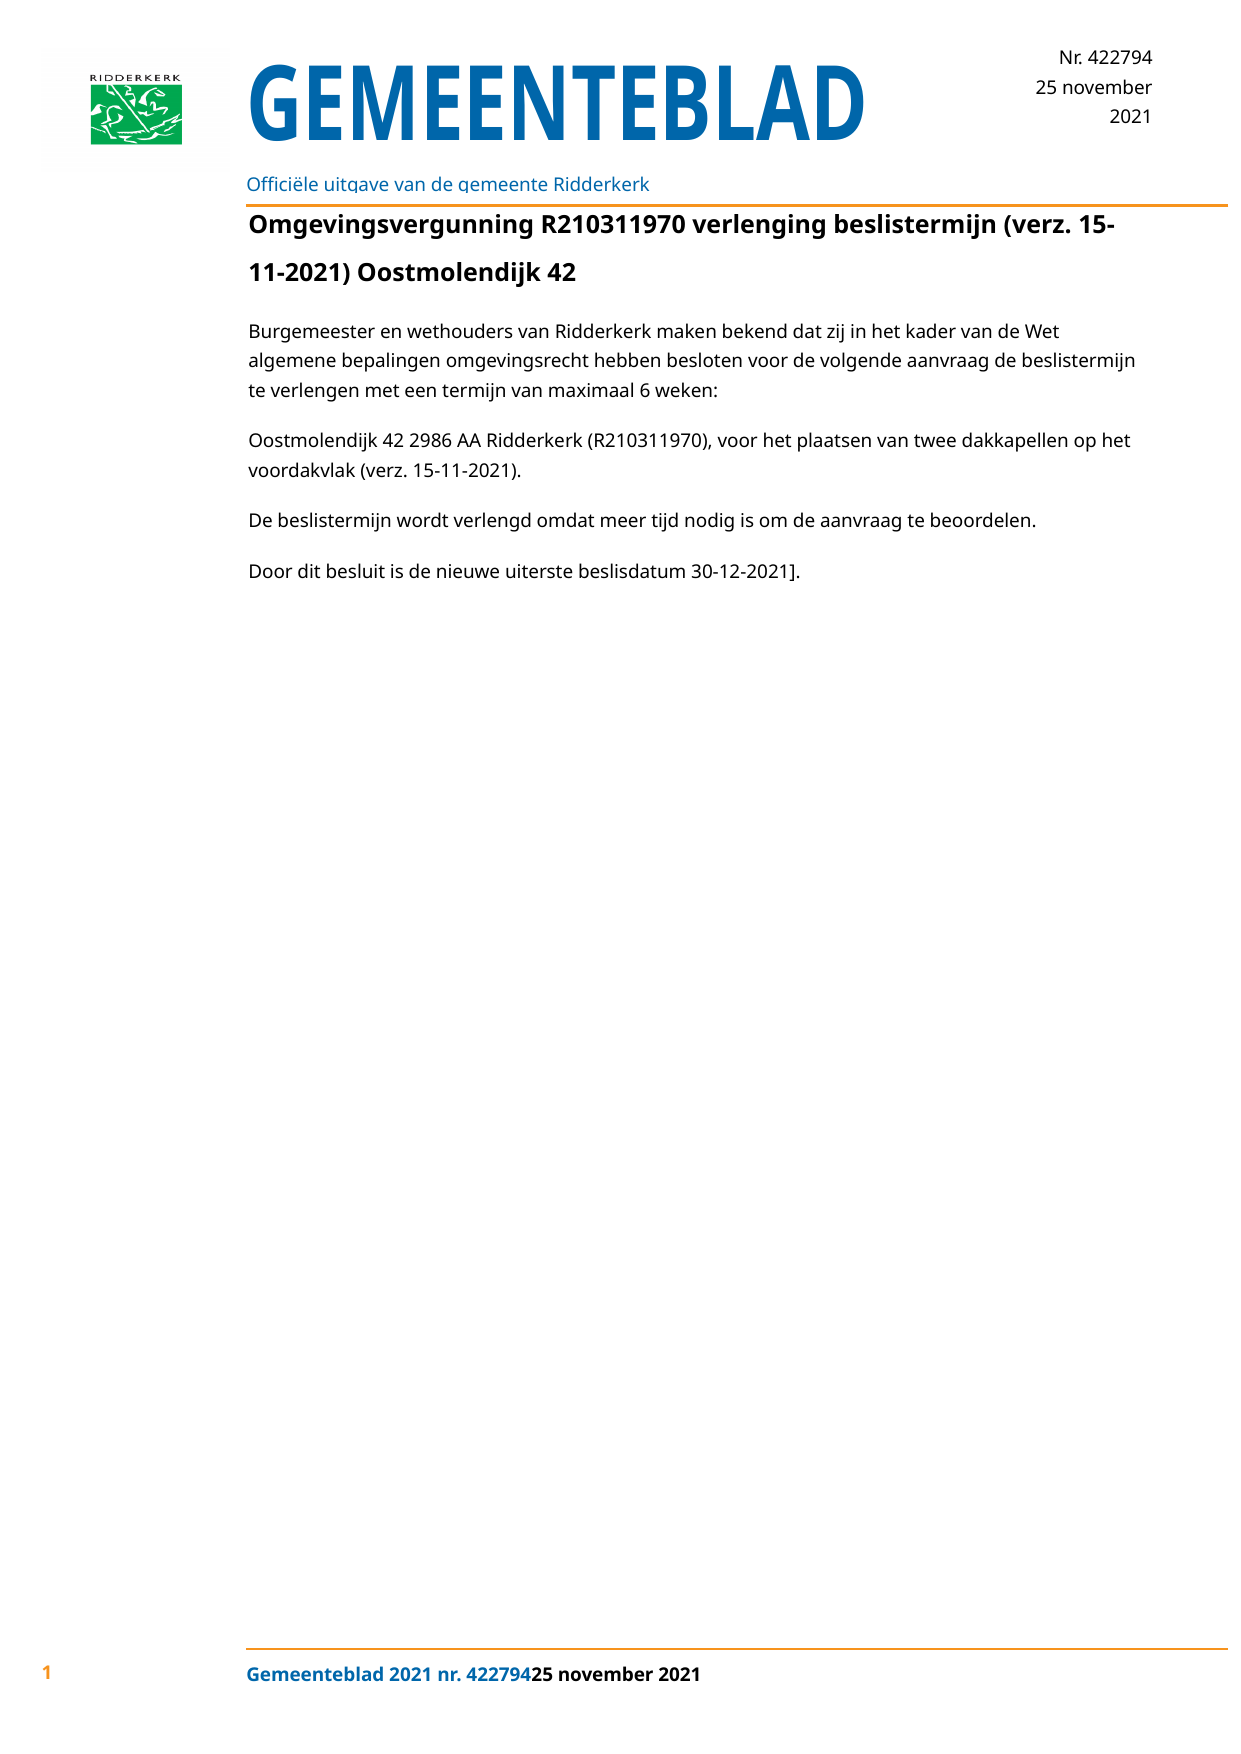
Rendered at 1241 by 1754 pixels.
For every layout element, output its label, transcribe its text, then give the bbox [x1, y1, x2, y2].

text Burgemeester en wethouders van Ridderkerk maken bekend dat zij in het kader van de Wet algemene bepalingen omgevingsrecht hebben besloten voor de volgende aanvraag de beslistermijn te verlengen met een termijn van maximaal 6 weken: [248, 318, 1152, 403]
text Door dit besluit is de nieuwe uiterste beslisdatum 30-12-2021]. [248, 558, 1152, 584]
text Oostmolendijk 42 2986 AA Ridderkerk (R210311970), voor het plaatsen van twee dakkapellen op het voordakvlak (verz. 15-11-2021). [248, 427, 1152, 483]
text De beslistermijn wordt verlengd omdat meer tijd nodig is om de aanvraag te beoordelen. [248, 507, 1152, 533]
picture [41, 47, 231, 172]
text Omgevingsvergunning R210311970 verlenging beslistermijn (verz. 15-11-2021) Oostmolendijk 42 [248, 207, 1152, 288]
